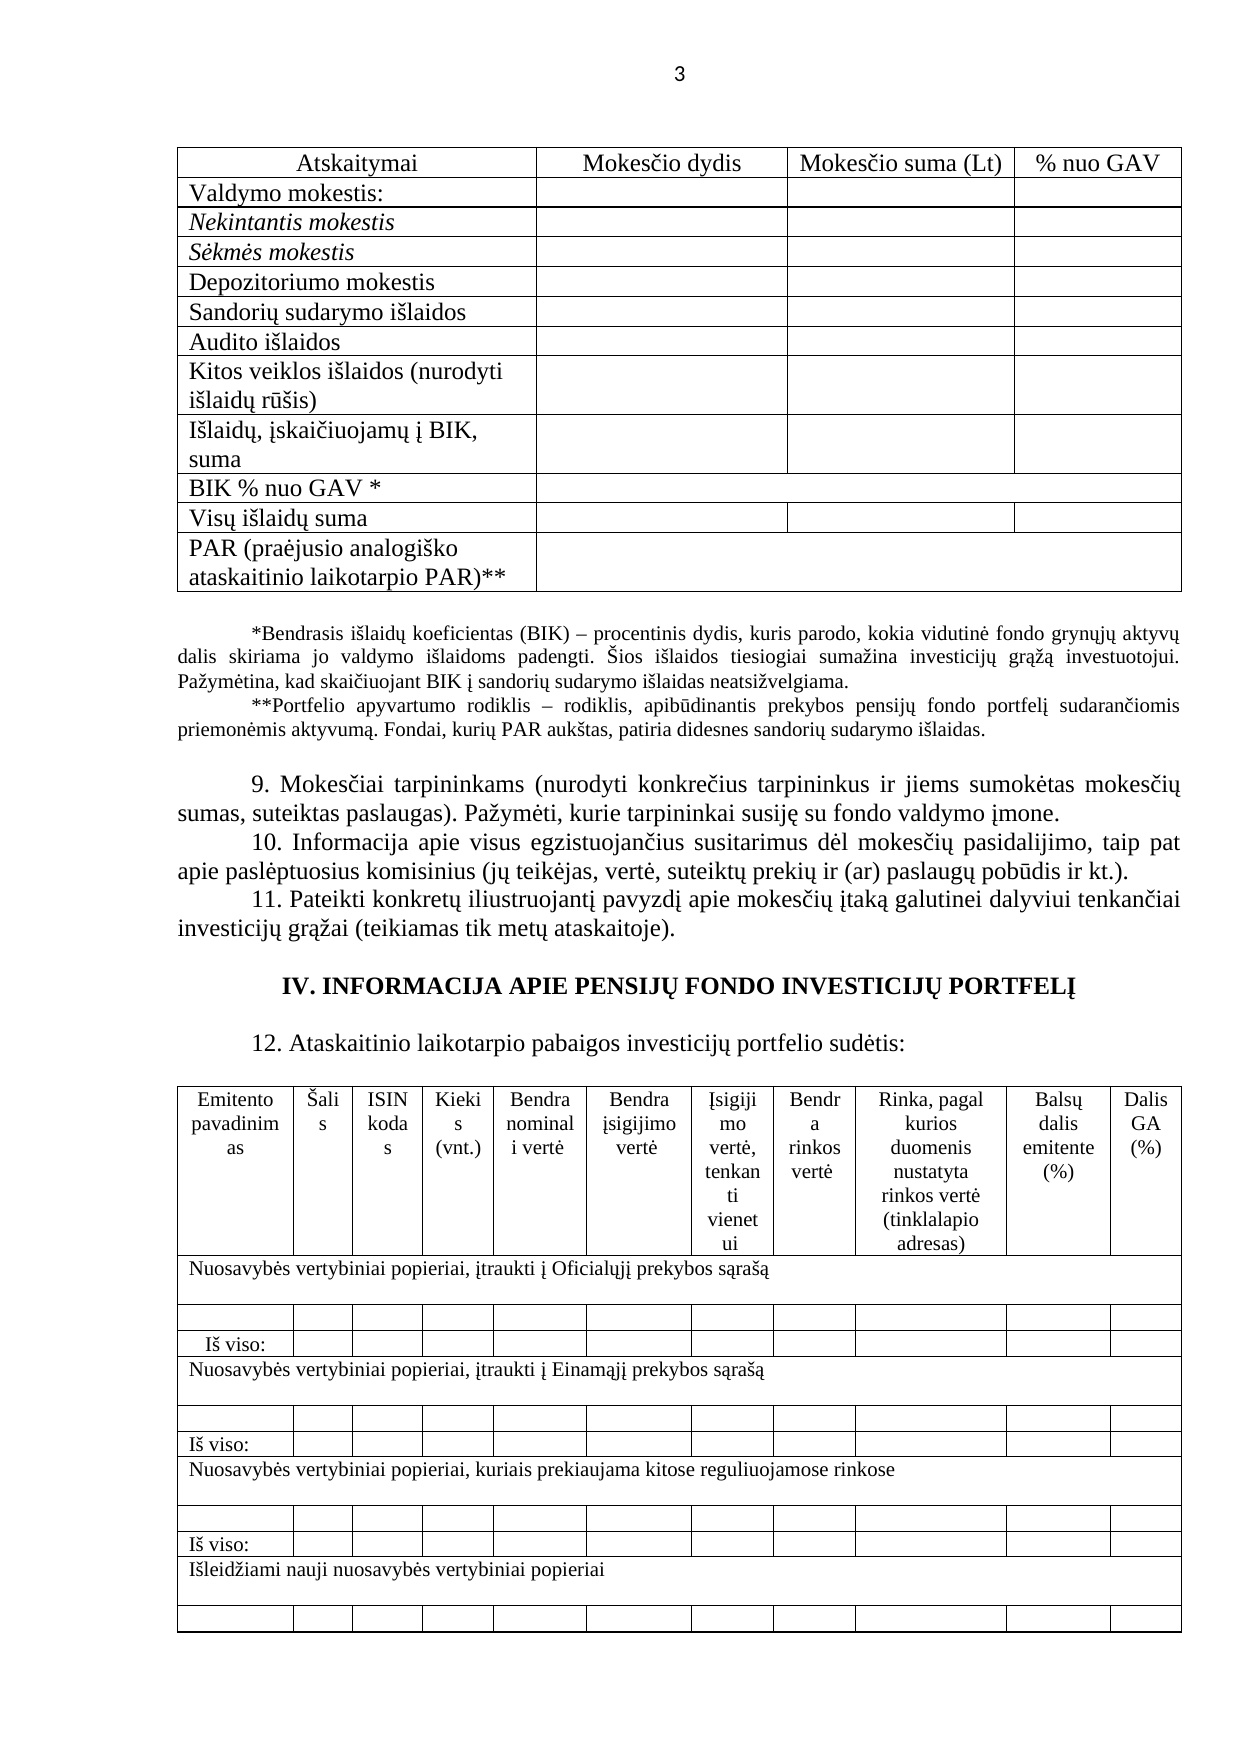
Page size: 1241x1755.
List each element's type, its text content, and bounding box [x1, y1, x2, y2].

table_cell [537, 415, 787, 472]
table_cell [294, 1305, 352, 1330]
table_cell [788, 327, 1014, 355]
table_cell Sėkmės mokestis [178, 237, 536, 266]
table_cell [294, 1331, 352, 1356]
table_cell [1007, 1305, 1110, 1330]
table_cell [294, 1532, 352, 1556]
table_cell [1007, 1606, 1110, 1631]
table_cell Iš viso: [178, 1331, 293, 1356]
table_cell [856, 1331, 1006, 1356]
table_cell [294, 1606, 352, 1631]
table_cell [1007, 1506, 1110, 1531]
table_cell [692, 1331, 773, 1356]
table_header Dalis GA (%) [1111, 1087, 1181, 1255]
table_cell [423, 1532, 493, 1556]
table_cell [774, 1331, 855, 1356]
table_cell [856, 1406, 1006, 1431]
table_cell Nuosavybės vertybiniai popieriai, kuriais prekiaujama kitose reguliuojamose rinkose [178, 1457, 1181, 1505]
table_cell [353, 1331, 422, 1356]
table_cell [788, 208, 1014, 236]
table_cell [1111, 1432, 1181, 1456]
table_cell [774, 1432, 855, 1456]
table_cell [692, 1406, 773, 1431]
table_cell [587, 1606, 691, 1631]
table_cell [1015, 356, 1181, 414]
table_cell [774, 1406, 855, 1431]
table_cell [1111, 1532, 1181, 1556]
table_cell [587, 1506, 691, 1531]
table_cell [1007, 1532, 1110, 1556]
table_cell [537, 503, 787, 532]
table_cell [856, 1506, 1006, 1531]
table_cell [692, 1432, 773, 1456]
table_cell [178, 1406, 293, 1431]
table_cell Visų išlaidų suma [178, 503, 536, 532]
table_cell [178, 1305, 293, 1330]
table_header Mokesčio suma (Lt) [788, 148, 1014, 177]
table_cell Iš viso: [178, 1432, 293, 1456]
table_cell [1015, 237, 1181, 266]
table_cell PAR (praėjusio analogiško ataskaitinio laikotarpio PAR)** [178, 533, 536, 591]
table_cell [1015, 327, 1181, 355]
table_cell [494, 1331, 586, 1356]
table_cell [537, 237, 787, 266]
table_cell [537, 356, 787, 414]
table_header Bendra įsigijimo vertė [587, 1087, 691, 1255]
table_cell [692, 1606, 773, 1631]
table_cell [1111, 1606, 1181, 1631]
table_cell [692, 1506, 773, 1531]
table_cell [587, 1432, 691, 1456]
table_cell [1015, 267, 1181, 296]
table_cell [537, 297, 787, 326]
table_cell Nuosavybės vertybiniai popieriai, įtraukti į Einamąjį prekybos sąrašą [178, 1357, 1181, 1405]
table_cell [1007, 1331, 1110, 1356]
table_cell [788, 415, 1014, 472]
table_cell [178, 1606, 293, 1631]
table_cell [692, 1305, 773, 1330]
table_cell [537, 267, 787, 296]
table_cell [587, 1305, 691, 1330]
text **Portfelio apyvartumo rodiklis – rodiklis, apibūdinantis prekybos pensijų fondo portfelį sudarančiomis priemonėmis aktyvumą. Fondai, kurių PAR aukštas, patiria didesnes sandorių sudarymo išlaidas. [177, 693, 1181, 741]
table_cell [494, 1406, 586, 1431]
table_header ISIN kodas [353, 1087, 422, 1255]
table_cell Išlaidų, įskaičiuojamų į BIK, suma [178, 415, 536, 472]
table_cell [353, 1305, 422, 1330]
text 9. Mokesčiai tarpininkams (nurodyti konkrečius tarpininkus ir jiems sumokėtas mokesčių sumas, suteiktas paslaugas). Pažymėti, kurie tarpininkai susiję su fondo valdymo įmone. [177, 769, 1181, 827]
table_cell [856, 1606, 1006, 1631]
table_cell [294, 1406, 352, 1431]
table_cell Depozitoriumo mokestis [178, 267, 536, 296]
table_cell [423, 1432, 493, 1456]
table_cell [1111, 1305, 1181, 1330]
text 12. Ataskaitinio laikotarpio pabaigos investicijų portfelio sudėtis: [177, 1028, 1181, 1057]
table_cell Išleidžiami nauji nuosavybės vertybiniai popieriai [178, 1557, 1181, 1605]
table_cell [856, 1432, 1006, 1456]
table_cell Kitos veiklos išlaidos (nurodyti išlaidų rūšis) [178, 356, 536, 414]
table_cell Sandorių sudarymo išlaidos [178, 297, 536, 326]
table_cell [587, 1406, 691, 1431]
table_cell Valdymo mokestis: [178, 178, 536, 206]
table_cell [1015, 297, 1181, 326]
table_cell [494, 1432, 586, 1456]
text 10. Informacija apie visus egzistuojančius susitarimus dėl mokesčių pasidalijimo, taip pat apie paslėptuosius komisinius (jų teikėjas, vertė, suteiktų prekių ir (ar) paslaugų pobūdis ir kt.). [177, 827, 1181, 884]
table_cell [353, 1532, 422, 1556]
text IV. INFORMACIJA APIE PENSIJŲ FONDO INVESTICIJŲ PORTFELĮ [177, 971, 1181, 999]
table_cell [1111, 1406, 1181, 1431]
table_cell [494, 1532, 586, 1556]
table_cell Nekintantis mokestis [178, 208, 536, 236]
table_cell [537, 474, 1181, 502]
text 11. Pateikti konkretų iliustruojantį pavyzdį apie mokesčių įtaką galutinei dalyviui tenkančiai investicijų grąžai (teikiamas tik metų ataskaitoje). [177, 884, 1181, 942]
table_cell [774, 1606, 855, 1631]
table_cell Nuosavybės vertybiniai popieriai, įtraukti į Oficialųjį prekybos sąrašą [178, 1256, 1181, 1304]
table_cell [178, 1506, 293, 1531]
table_cell [423, 1606, 493, 1631]
table_cell [353, 1406, 422, 1431]
table_cell [537, 533, 1181, 591]
table_cell [494, 1305, 586, 1330]
table_cell [692, 1532, 773, 1556]
table_cell [788, 267, 1014, 296]
table_header Balsų dalis emitente (%) [1007, 1087, 1110, 1255]
table_cell [353, 1432, 422, 1456]
table_cell [856, 1305, 1006, 1330]
table_cell [1007, 1432, 1110, 1456]
table_header Bendra rinkos vertė [774, 1087, 855, 1255]
table_cell [537, 178, 787, 206]
table_cell [788, 237, 1014, 266]
table_cell [587, 1331, 691, 1356]
table_cell [1015, 503, 1181, 532]
table_cell [1007, 1406, 1110, 1431]
table_cell [1015, 178, 1181, 206]
table_cell BIK % nuo GAV * [178, 474, 536, 502]
table_cell [1111, 1331, 1181, 1356]
table_cell [774, 1506, 855, 1531]
table_header Šalis [294, 1087, 352, 1255]
table_cell [294, 1432, 352, 1456]
table_header Mokesčio dydis [537, 148, 787, 177]
table_cell Audito išlaidos [178, 327, 536, 355]
table_cell [423, 1331, 493, 1356]
table_cell [788, 356, 1014, 414]
table_cell [1015, 208, 1181, 236]
table_cell [353, 1506, 422, 1531]
table_header Atskaitymai [178, 148, 536, 177]
table_cell [537, 208, 787, 236]
table_cell [788, 297, 1014, 326]
table_header Bendra nominali vertė [494, 1087, 586, 1255]
table_cell [774, 1532, 855, 1556]
table_header Kiekis (vnt.) [423, 1087, 493, 1255]
table_cell [774, 1305, 855, 1330]
text *Bendrasis išlaidų koeficientas (BIK) – procentinis dydis, kuris parodo, kokia vidutinė fondo grynųjų aktyvų dalis skiriama jo valdymo išlaidoms padengti. Šios išlaidos tiesiogiai sumažina investicijų grąžą investuotojui. Pažymėtina, kad skaičiuojant BIK į sandorių sudarymo išlaidas neatsižvelgiama. [177, 620, 1181, 693]
table_cell [294, 1506, 352, 1531]
table_header % nuo GAV [1015, 148, 1181, 177]
table_header Rinka, pagal kurios duomenis nustatyta rinkos vertė (tinklalapio adresas) [856, 1087, 1006, 1255]
table_cell [423, 1305, 493, 1330]
table_cell [494, 1606, 586, 1631]
table_cell [1015, 415, 1181, 472]
table_cell [1111, 1506, 1181, 1531]
table_cell [423, 1506, 493, 1531]
table_cell [587, 1532, 691, 1556]
table_header Emitento pavadinimas [178, 1087, 293, 1255]
table_cell Iš viso: [178, 1532, 293, 1556]
table_cell [788, 503, 1014, 532]
table_cell [353, 1606, 422, 1631]
table_header Įsigijimo vertė, tenkanti vienetui [692, 1087, 773, 1255]
table_cell [494, 1506, 586, 1531]
table_cell [423, 1406, 493, 1431]
table_cell [788, 178, 1014, 206]
table_cell [856, 1532, 1006, 1556]
table_cell [537, 327, 787, 355]
